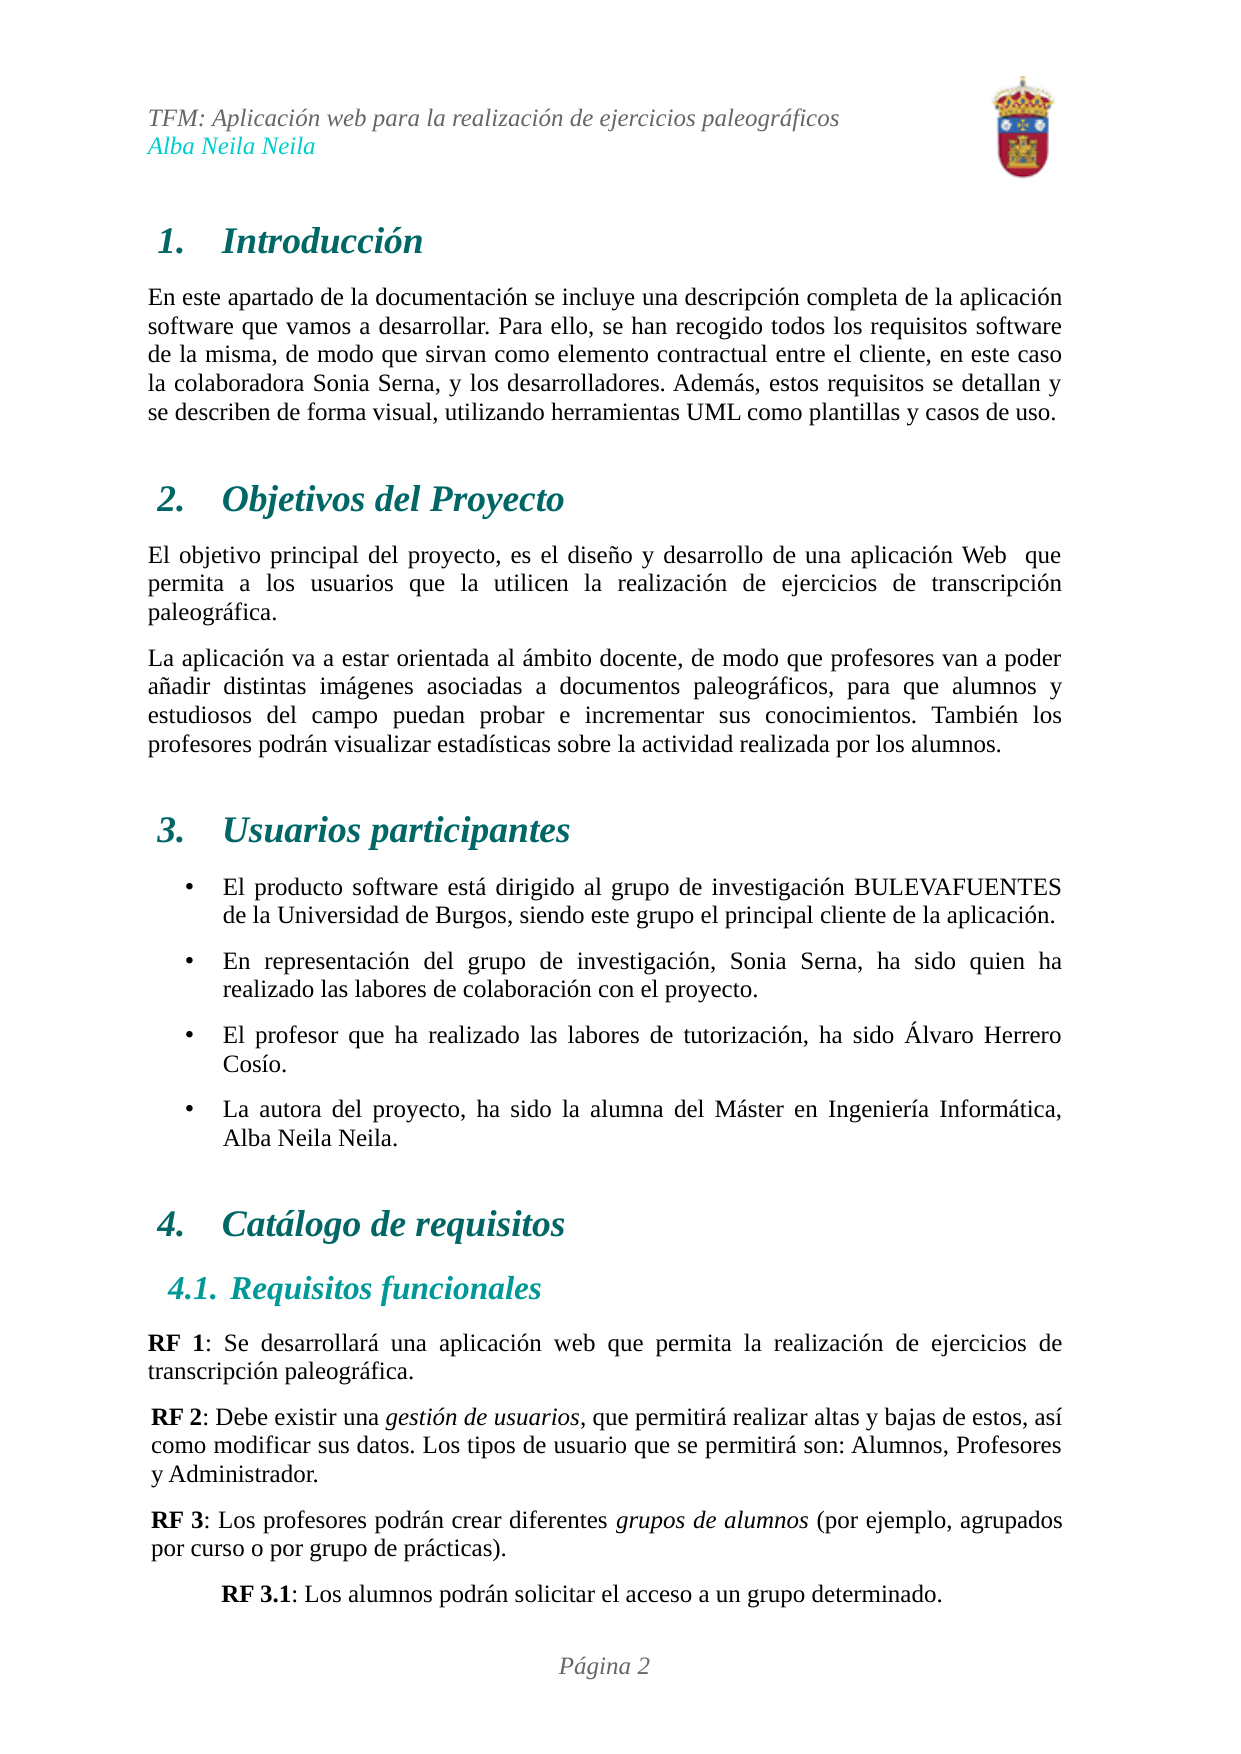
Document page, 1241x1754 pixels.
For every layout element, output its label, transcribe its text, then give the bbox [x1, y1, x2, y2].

subtitle Introducción [148, 218, 1063, 261]
text En este apartado de la documentación se incluye una descripción completa de la aplicación software que vamos a desarrollar. Para ello, se han recogido todos los requisitos software de la misma, de modo que sirvan como elemento contractual entre el cliente, en este caso la colaboradora Sonia Serna, y los desarrolladores. Además, estos requisitos se detallan y se describen de forma visual, utilizando herramientas UML como plantillas y casos de uso. [148, 282, 1063, 426]
subtitle Requisitos funcionales [159, 1269, 1063, 1307]
list El profesor que ha realizado las labores de tutorización, ha sido Álvaro Herrero Cosío. [185, 1020, 1063, 1077]
text RF 1: Se desarrollará una aplicación web que permita la realización de ejercicios de transcripción paleográfica. [148, 1328, 1063, 1385]
subtitle Catálogo de requisitos [148, 1202, 1063, 1245]
list RF 3: Los profesores podrán crear diferentes grupos de alumnos (por ejemplo, agrupados por curso o por grupo de prácticas). [151, 1505, 1063, 1562]
subtitle Objetivos del Proyecto [148, 476, 1063, 519]
list La autora del proyecto, ha sido la alumna del Máster en Ingeniería Informática, Alba Neila Neila. [185, 1094, 1063, 1152]
list RF 3.1: Los alumnos podrán solicitar el acceso a un grupo determinado. [151, 1579, 1063, 1608]
list En representación del grupo de investigación, Sonia Serna, ha sido quien ha realizado las labores de colaboración con el proyecto. [185, 946, 1063, 1003]
text La aplicación va a estar orientada al ámbito docente, de modo que profesores van a poder añadir distintas imágenes asociadas a documentos paleográficos, para que alumnos y estudiosos del campo puedan probar e incrementar sus conocimientos. También los profesores podrán visualizar estadísticas sobre la actividad realizada por los alumnos. [148, 643, 1063, 758]
text El objetivo principal del proyecto, es el diseño y desarrollo de una aplicación Web que permita a los usuarios que la utilicen la realización de ejercicios de transcripción paleográfica. [148, 540, 1063, 626]
list RF 2: Debe existir una gestión de usuarios, que permitirá realizar altas y bajas de estos, así como modificar sus datos. Los tipos de usuario que se permitirá son: Alumnos, Profesores y Administrador. [151, 1402, 1063, 1488]
list El producto software está dirigido al grupo de investigación BULEVAFUENTES de la Universidad de Burgos, siendo este grupo el principal cliente de la aplicación. [185, 872, 1063, 929]
picture [986, 76, 1063, 186]
